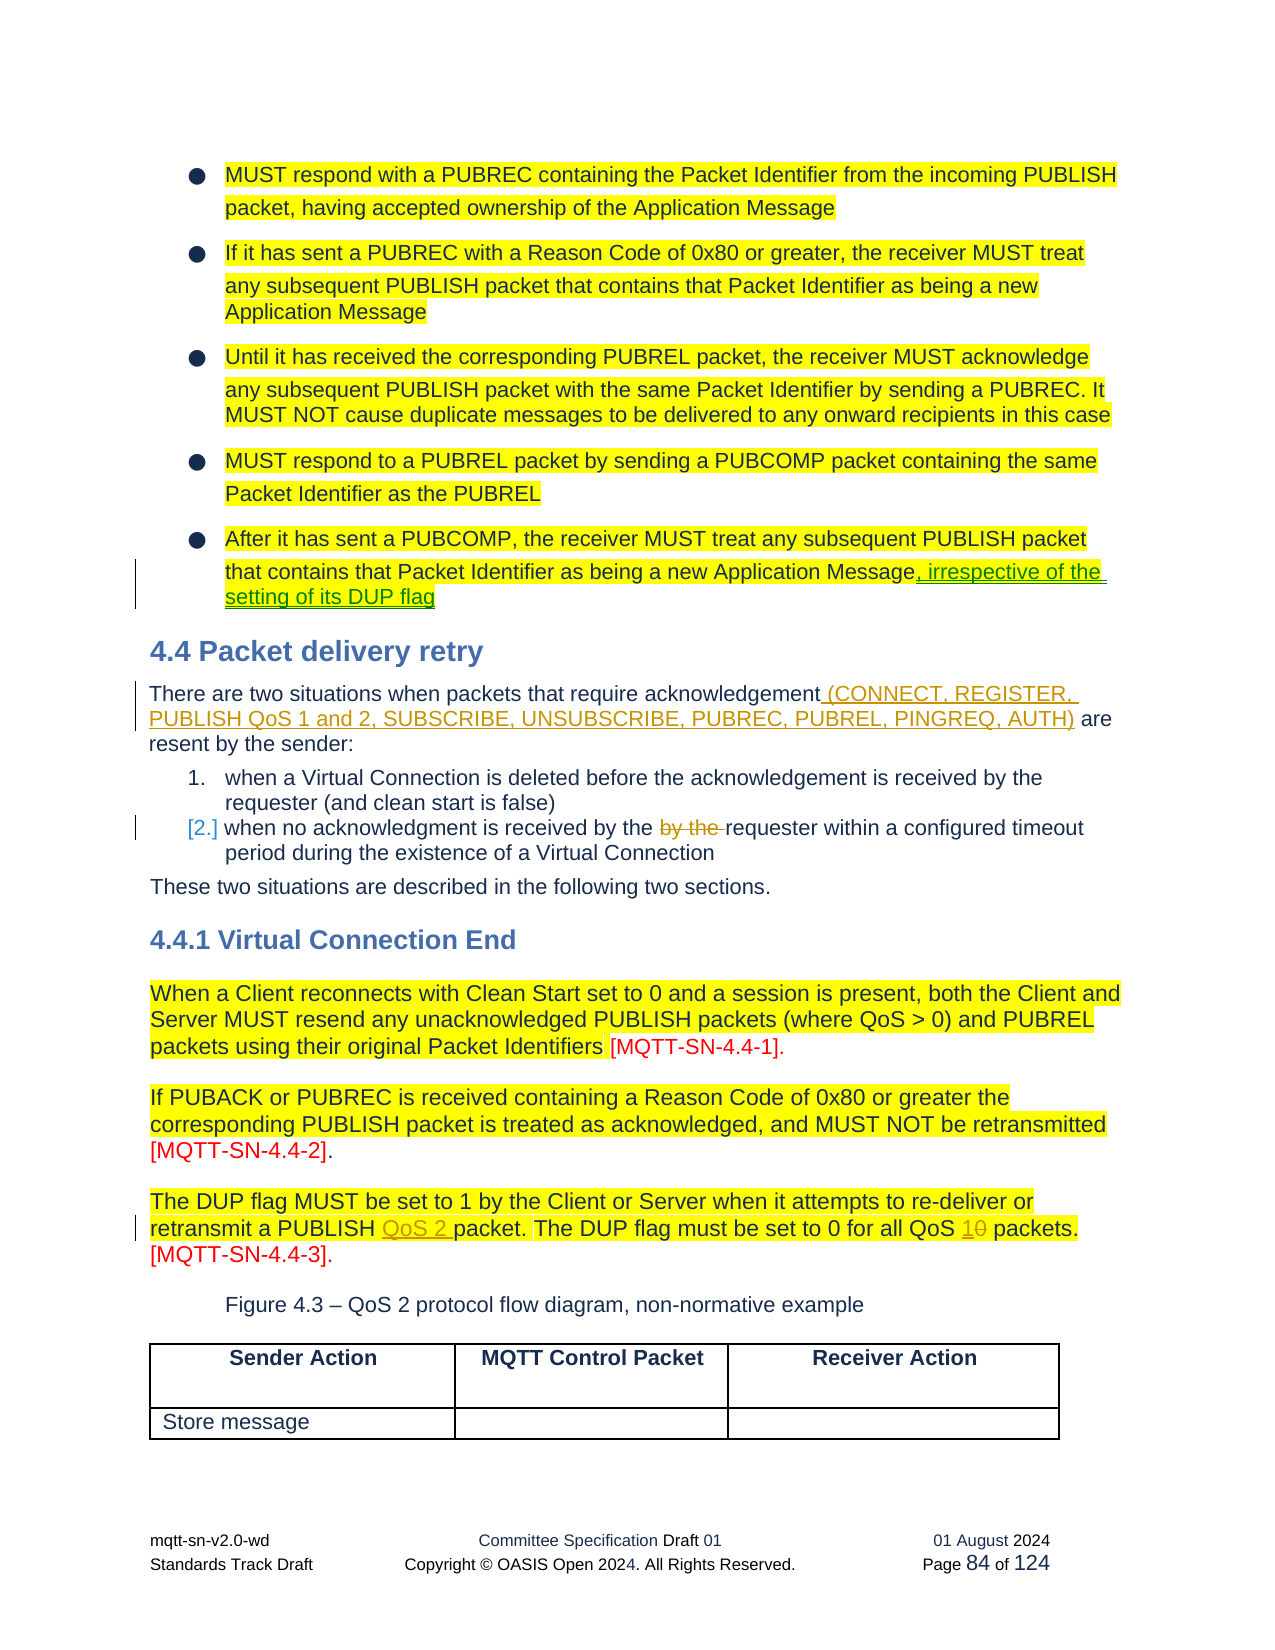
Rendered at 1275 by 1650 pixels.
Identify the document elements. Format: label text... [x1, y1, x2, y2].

list If it has sent a PUBREC with a Reason Code of 0x80 or greater, the receiver MUST treat any subsequent PUBLISH packet that contains that Packet Identifier as being a new Application Message [187, 228, 1124, 324]
list After it has sent a PUBCOMP, the receiver MUST treat any subsequent PUBLISH packet that contains that Packet Identifier as being a new Application Message, irrespective of the setting of its DUP flag [187, 514, 1124, 609]
text If PUBACK or PUBREC is received containing a Reason Code of 0x80 or greater the corresponding PUBLISH packet is treated as acknowledged, and MUST NOT be retransmitted [MQTT-SN-4.4-2]. [150, 1084, 1125, 1163]
text The DUP flag MUST be set to 1 by the Client or Server when it attempts to re-deliver or retransmit a PUBLISH QoS 2 packet. The DUP flag must be set to 0 for all QoS 1 packets. [MQTT-SN-4.4-3]. [150, 1188, 1125, 1267]
table_cell Store message [151, 1409, 454, 1438]
table_header Sender Action [151, 1345, 454, 1407]
table_header Receiver Action [729, 1345, 1058, 1407]
table_cell [456, 1409, 727, 1438]
list when no acknowledgment is received by the requester within a configured timeout period during the existence of a Virtual Connection [187, 815, 1124, 865]
text There are two situations when packets that require acknowledgement (CONNECT, REGISTER, PUBLISH QoS 1 and 2, SUBSCRIBE, UNSUBSCRIBE, PUBREC, PUBREL, PINGREQ, AUTH) are resent by the sender: [148, 681, 1124, 756]
list Until it has received the corresponding PUBREL packet, the receiver MUST acknowledge any subsequent PUBLISH packet with the same Packet Identifier by sending a PUBREC. It MUST NOT cause duplicate messages to be delivered to any onward recipients in this case [187, 332, 1124, 427]
text When a Client reconnects with Clean Start set to 0 and a session is present, both the Client and Server MUST resend any unacknowledged PUBLISH packets (where QoS > 0) and PUBREL packets using their original Packet Identifiers [MQTT-SN-4.4-1]. [150, 980, 1125, 1059]
list MUST respond with a PUBREC containing the Packet Identifier from the incoming PUBLISH packet, having accepted ownership of the Application Message [187, 150, 1124, 220]
list MUST respond to a PUBREL packet by sending a PUBCOMP packet containing the same Packet Identifier as the PUBREL [187, 436, 1124, 506]
table_header MQTT Control Packet [456, 1345, 727, 1407]
subtitle 4.4 Packet delivery retry [150, 634, 1124, 668]
text These two situations are described in the following two sections. [150, 874, 1124, 899]
text Figure 4.3 – QoS 2 protocol flow diagram, non-normative example [225, 1292, 1125, 1317]
list when a Virtual Connection is deleted before the acknowledgement is received by the requester (and clean start is false) [187, 764, 1124, 815]
subtitle 4.4.1 Virtual Connection End [150, 924, 1124, 955]
table_cell [729, 1409, 1058, 1438]
